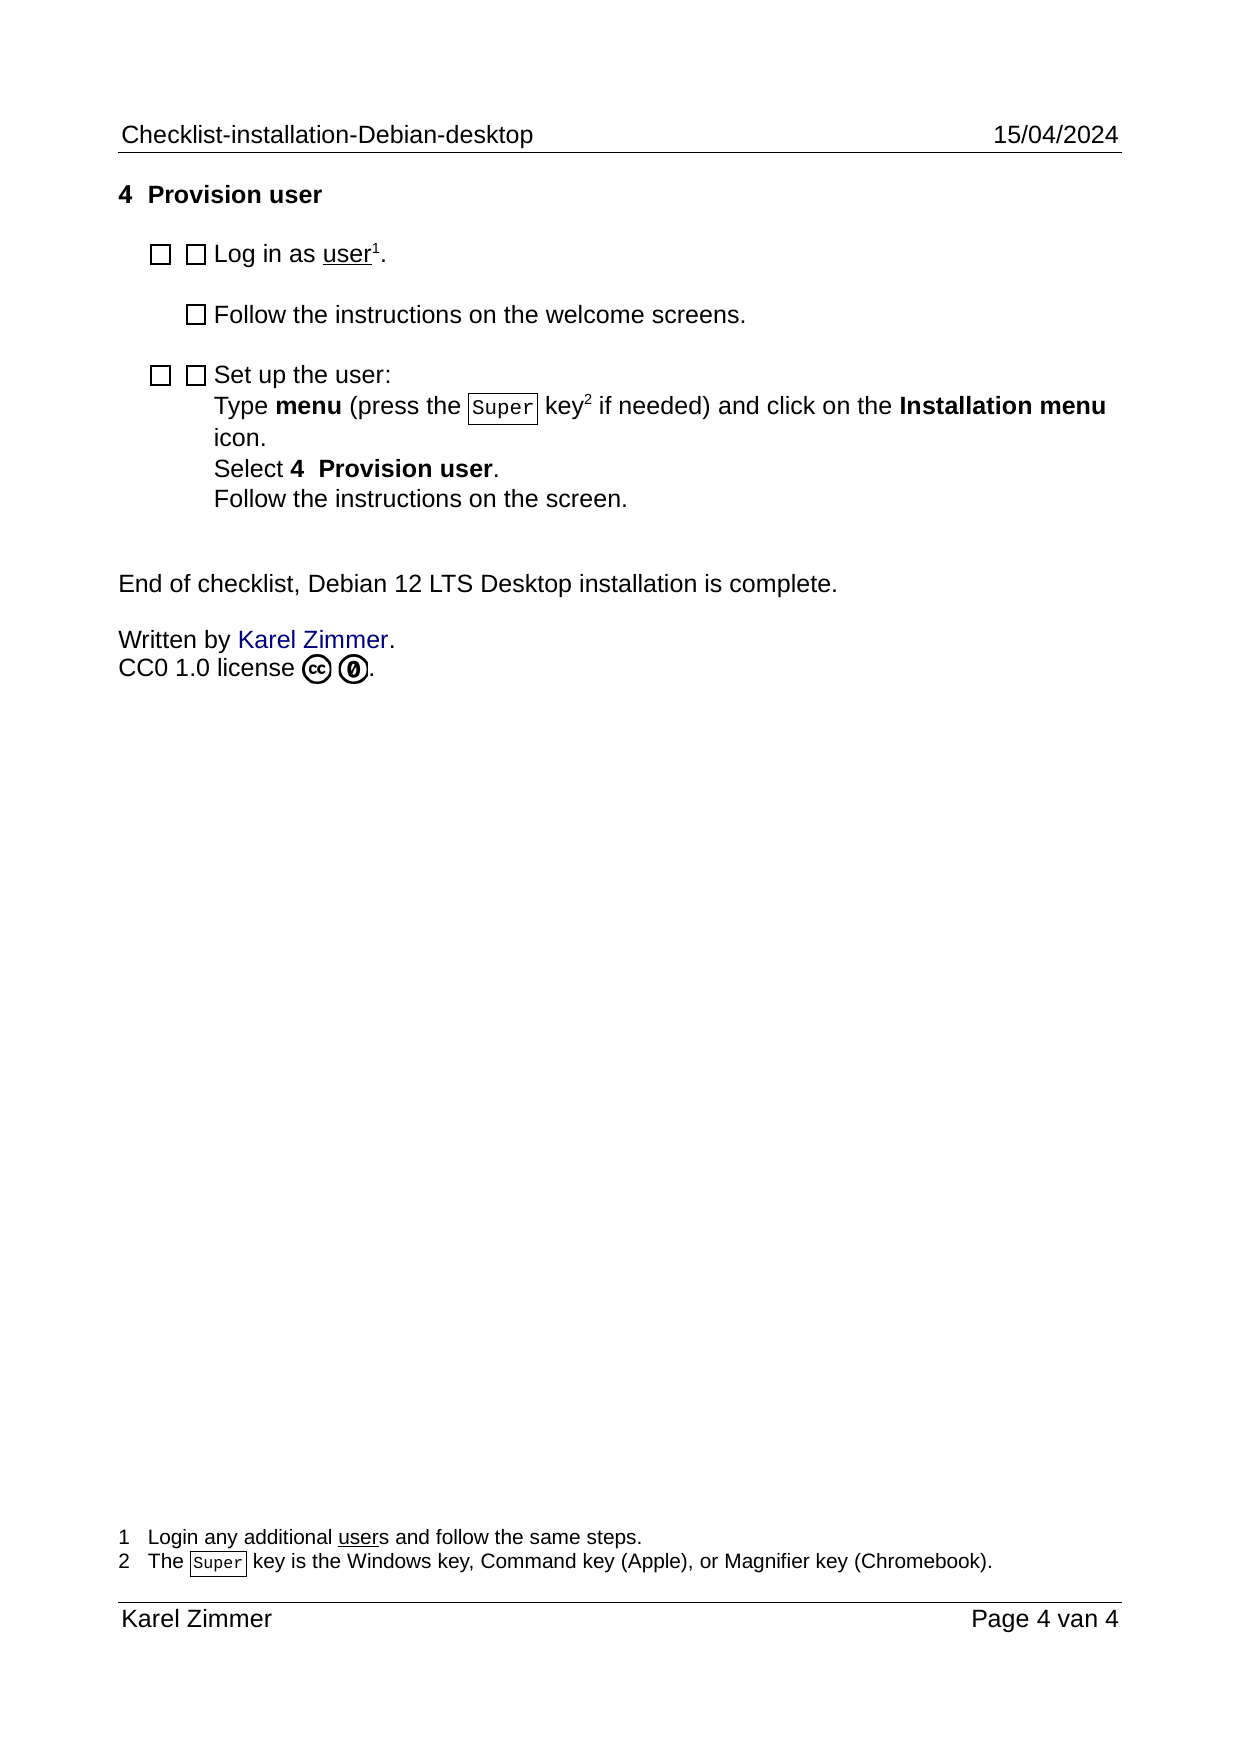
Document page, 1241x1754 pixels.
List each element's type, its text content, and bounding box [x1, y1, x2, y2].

table_header [118, 239, 142, 269]
table_cell [142, 454, 177, 484]
table_cell [118, 391, 142, 453]
table_cell [118, 454, 142, 484]
table_header Log in as USER. [213, 239, 1122, 269]
text End of checklist, Debian 12 LTS Desktop installation is complete. [118, 570, 1122, 598]
table_cell [142, 300, 177, 330]
table_cell [177, 360, 213, 391]
table_cell [177, 454, 213, 484]
table_cell [142, 330, 177, 360]
picture [302, 654, 332, 684]
table_cell [213, 330, 1122, 360]
table_cell Follow the instructions on the screen. [213, 484, 1122, 514]
table_cell [118, 300, 142, 330]
table_cell [118, 269, 142, 300]
table_cell [142, 269, 177, 300]
text . [368, 654, 1122, 684]
table_cell Set up the user: [213, 360, 1122, 391]
table_cell [118, 360, 142, 391]
table_cell [142, 391, 177, 453]
table_cell [177, 484, 213, 514]
table_header [177, 239, 213, 269]
table_cell [213, 269, 1122, 300]
table_cell [177, 300, 213, 330]
table_cell [142, 484, 177, 514]
table_cell [118, 330, 142, 360]
table_cell Type menu (press the Super key if needed) and click on the Installation menu icon. [213, 391, 1122, 453]
text CC0 1.0 license [118, 654, 302, 684]
text Written by Karel Zimmer. [118, 626, 1122, 654]
table_cell [142, 360, 177, 391]
table_cell Select 4 Provision user. [213, 454, 1122, 484]
list Provision user [118, 177, 1122, 211]
picture [338, 654, 368, 684]
table_cell [177, 391, 213, 453]
table_cell Follow the instructions on the welcome screens. [213, 300, 1122, 330]
table_cell [177, 330, 213, 360]
table_cell [118, 484, 142, 514]
table_cell [177, 269, 213, 300]
table_header [142, 239, 177, 269]
